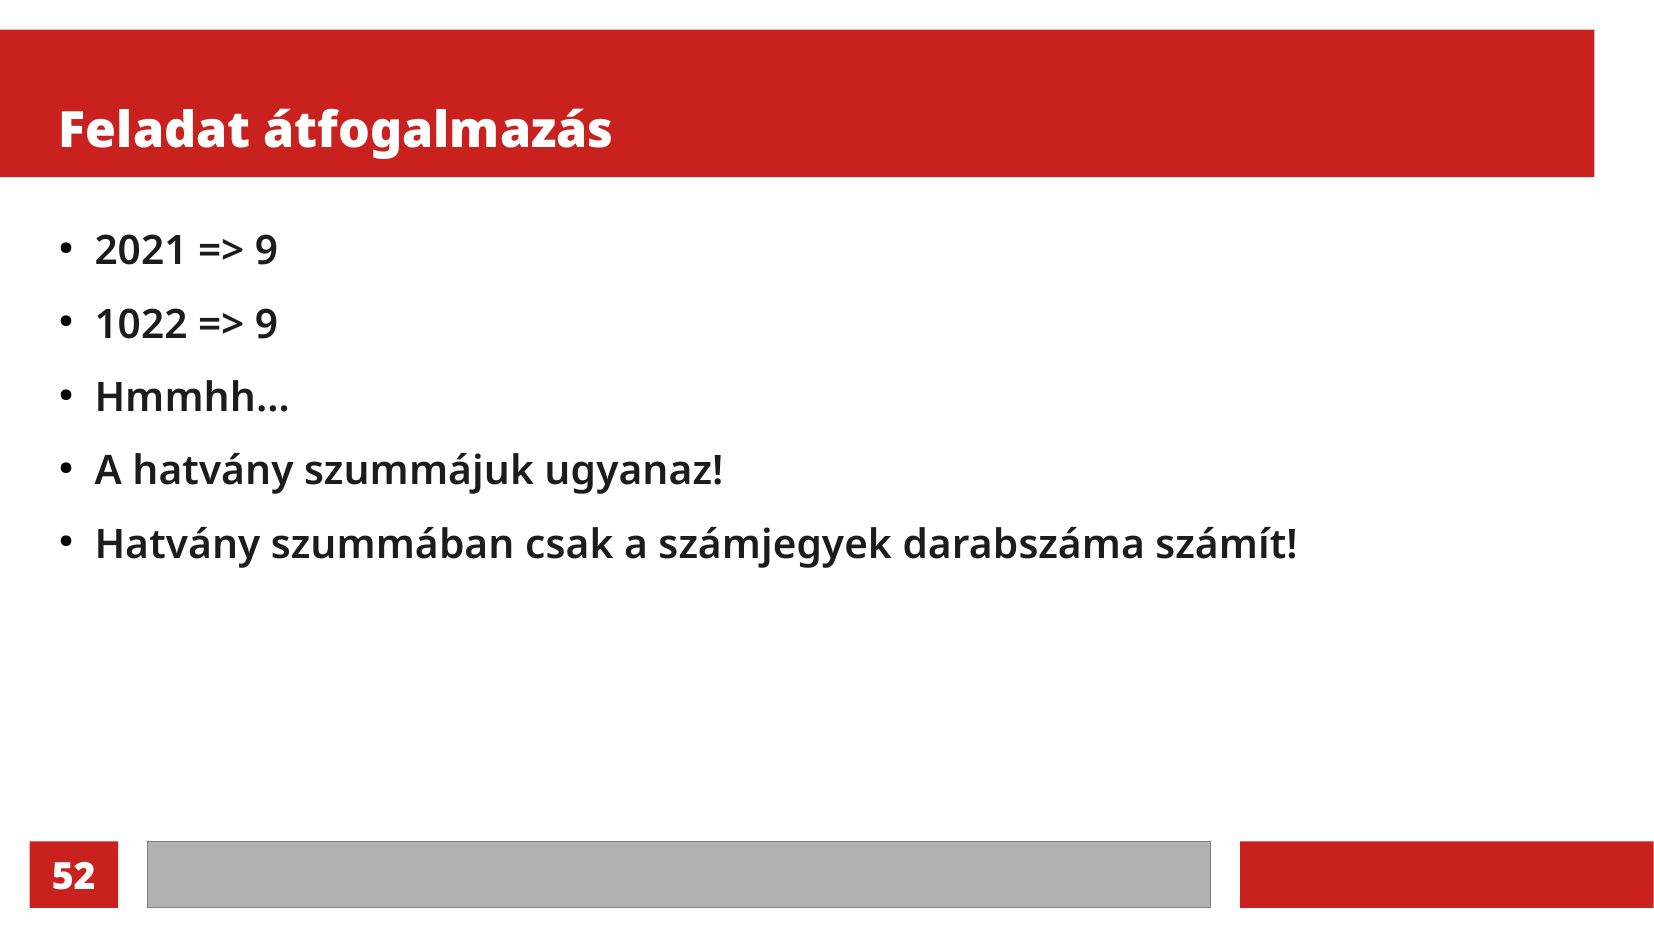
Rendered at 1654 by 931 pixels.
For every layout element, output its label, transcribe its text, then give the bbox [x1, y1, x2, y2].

list 2021 => 9 1022 => 9 Hmmhh… A hatvány szummájuk ugyanaz! Hatvány szummában csak a számjegyek darabszáma számít! [59, 221, 1565, 768]
title Feladat átfogalmazás [59, 44, 1595, 163]
